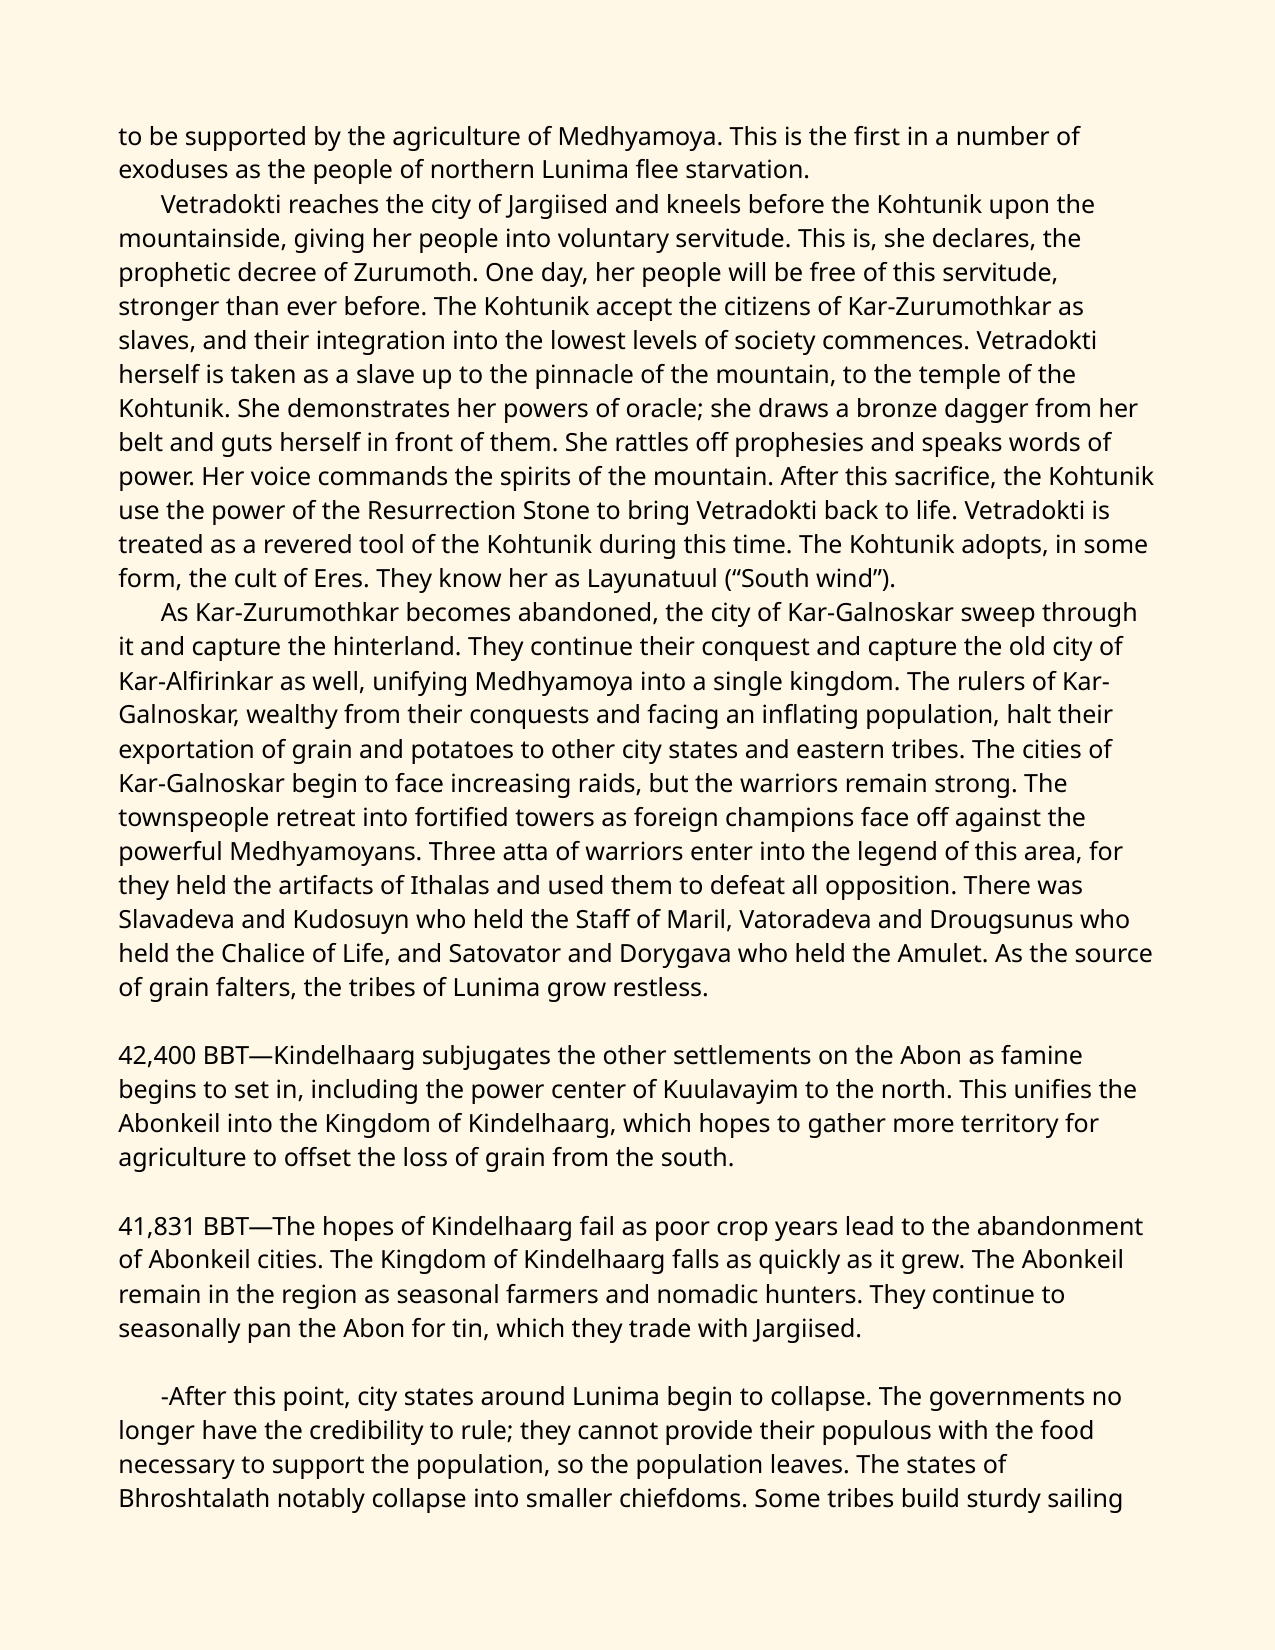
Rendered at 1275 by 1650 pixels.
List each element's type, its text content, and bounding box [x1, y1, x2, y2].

text to be supported by the agriculture of Medhyamoya. This is the first in a number of exoduses as the people of northern Lunima flee starvation. [118, 118, 1157, 186]
text Vetradokti reaches the city of Jargiised and kneels before the Kohtunik upon the mountainside, giving her people into voluntary servitude. This is, she declares, the prophetic decree of Zurumoth. One day, her people will be free of this servitude, stronger than ever before. The Kohtunik accept the citizens of Kar-Zurumothkar as slaves, and their integration into the lowest levels of society commences. Vetradokti herself is taken as a slave up to the pinnacle of the mountain, to the temple of the Kohtunik. She demonstrates her powers of oracle; she draws a bronze dagger from her belt and guts herself in front of them. She rattles off prophesies and speaks words of power. Her voice commands the spirits of the mountain. After this sacrifice, the Kohtunik use the power of the Resurrection Stone to bring Vetradokti back to life. Vetradokti is treated as a revered tool of the Kohtunik during this time. The Kohtunik adopts, in some form, the cult of Eres. They know her as Layunatuul (“South wind”). [118, 186, 1157, 595]
text As Kar-Zurumothkar becomes abandoned, the city of Kar-Galnoskar sweep through it and capture the hinterland. They continue their conquest and capture the old city of Kar-Alfirinkar as well, unifying Medhyamoya into a single kingdom. The rulers of Kar-Galnoskar, wealthy from their conquests and facing an inflating population, halt their exportation of grain and potatoes to other city states and eastern tribes. The cities of Kar-Galnoskar begin to face increasing raids, but the warriors remain strong. The townspeople retreat into fortified towers as foreign champions face off against the powerful Medhyamoyans. Three atta of warriors enter into the legend of this area, for they held the artifacts of Ithalas and used them to defeat all opposition. There was Slavadeva and Kudosuyn who held the Staff of Maril, Vatoradeva and Drougsunus who held the Chalice of Life, and Satovator and Dorygava who held the Amulet. As the source of grain falters, the tribes of Lunima grow restless. [118, 595, 1157, 1004]
text 41,831 BBT—The hopes of Kindelhaarg fail as poor crop years lead to the abandonment of Abonkeil cities. The Kingdom of Kindelhaarg falls as quickly as it grew. The Abonkeil remain in the region as seasonal farmers and nomadic hunters. They continue to seasonally pan the Abon for tin, which they trade with Jargiised. [118, 1208, 1157, 1344]
text -After this point, city states around Lunima begin to collapse. The governments no longer have the credibility to rule; they cannot provide their populous with the food necessary to support the population, so the population leaves. The states of Bhroshtalath notably collapse into smaller chiefdoms. Some tribes build sturdy sailing [118, 1378, 1157, 1515]
text 42,400 BBT—Kindelhaarg subjugates the other settlements on the Abon as famine begins to set in, including the power center of Kuulavayim to the north. This unifies the Abonkeil into the Kingdom of Kindelhaarg, which hopes to gather more territory for agriculture to offset the loss of grain from the south. [118, 1038, 1157, 1174]
